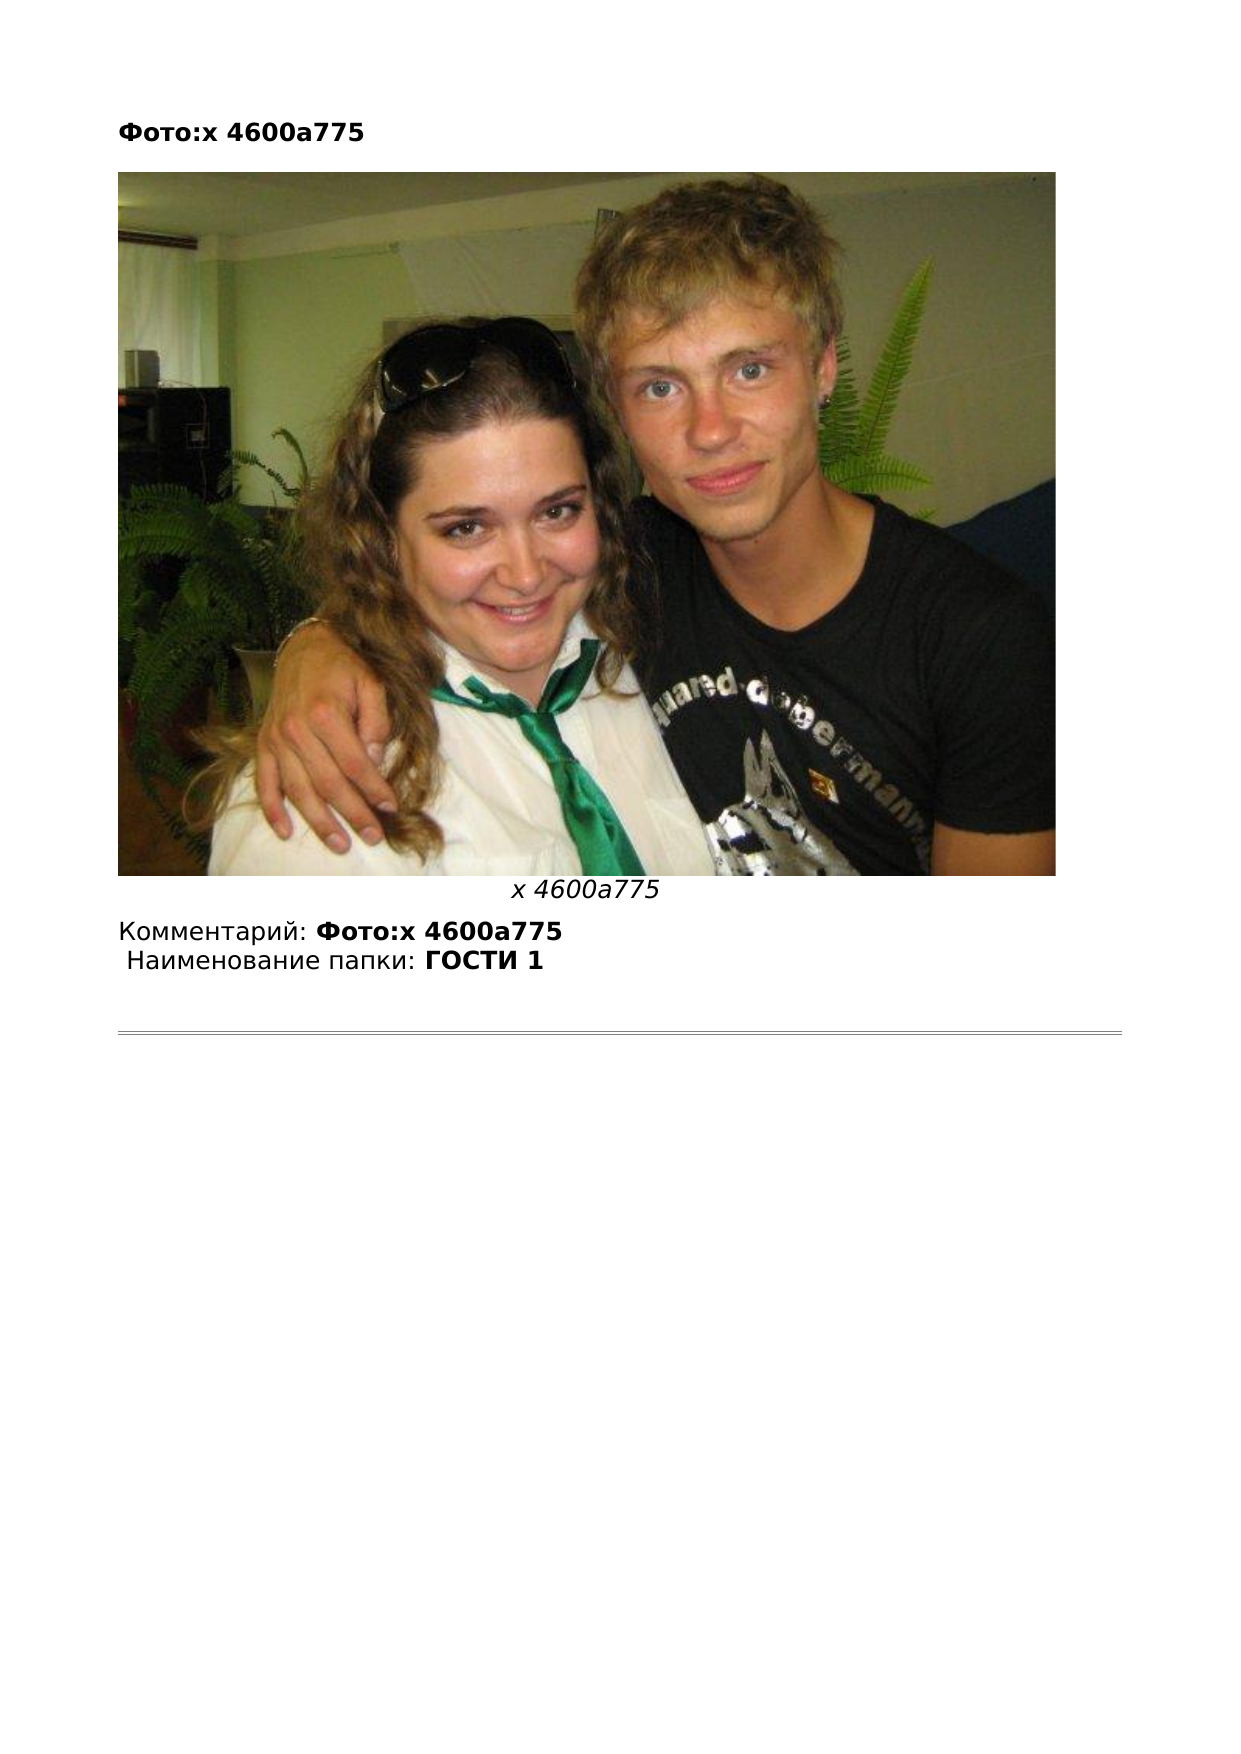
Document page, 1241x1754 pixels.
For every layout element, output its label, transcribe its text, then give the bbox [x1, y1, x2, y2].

picture [118, 172, 1056, 876]
text Комментарий: Фото:x 4600a775 Наименование папки: ГОСТИ 1 [118, 917, 1122, 1004]
subtitle Фото:x 4600a775 [118, 118, 1122, 147]
text x 4600a775 [118, 876, 1056, 904]
